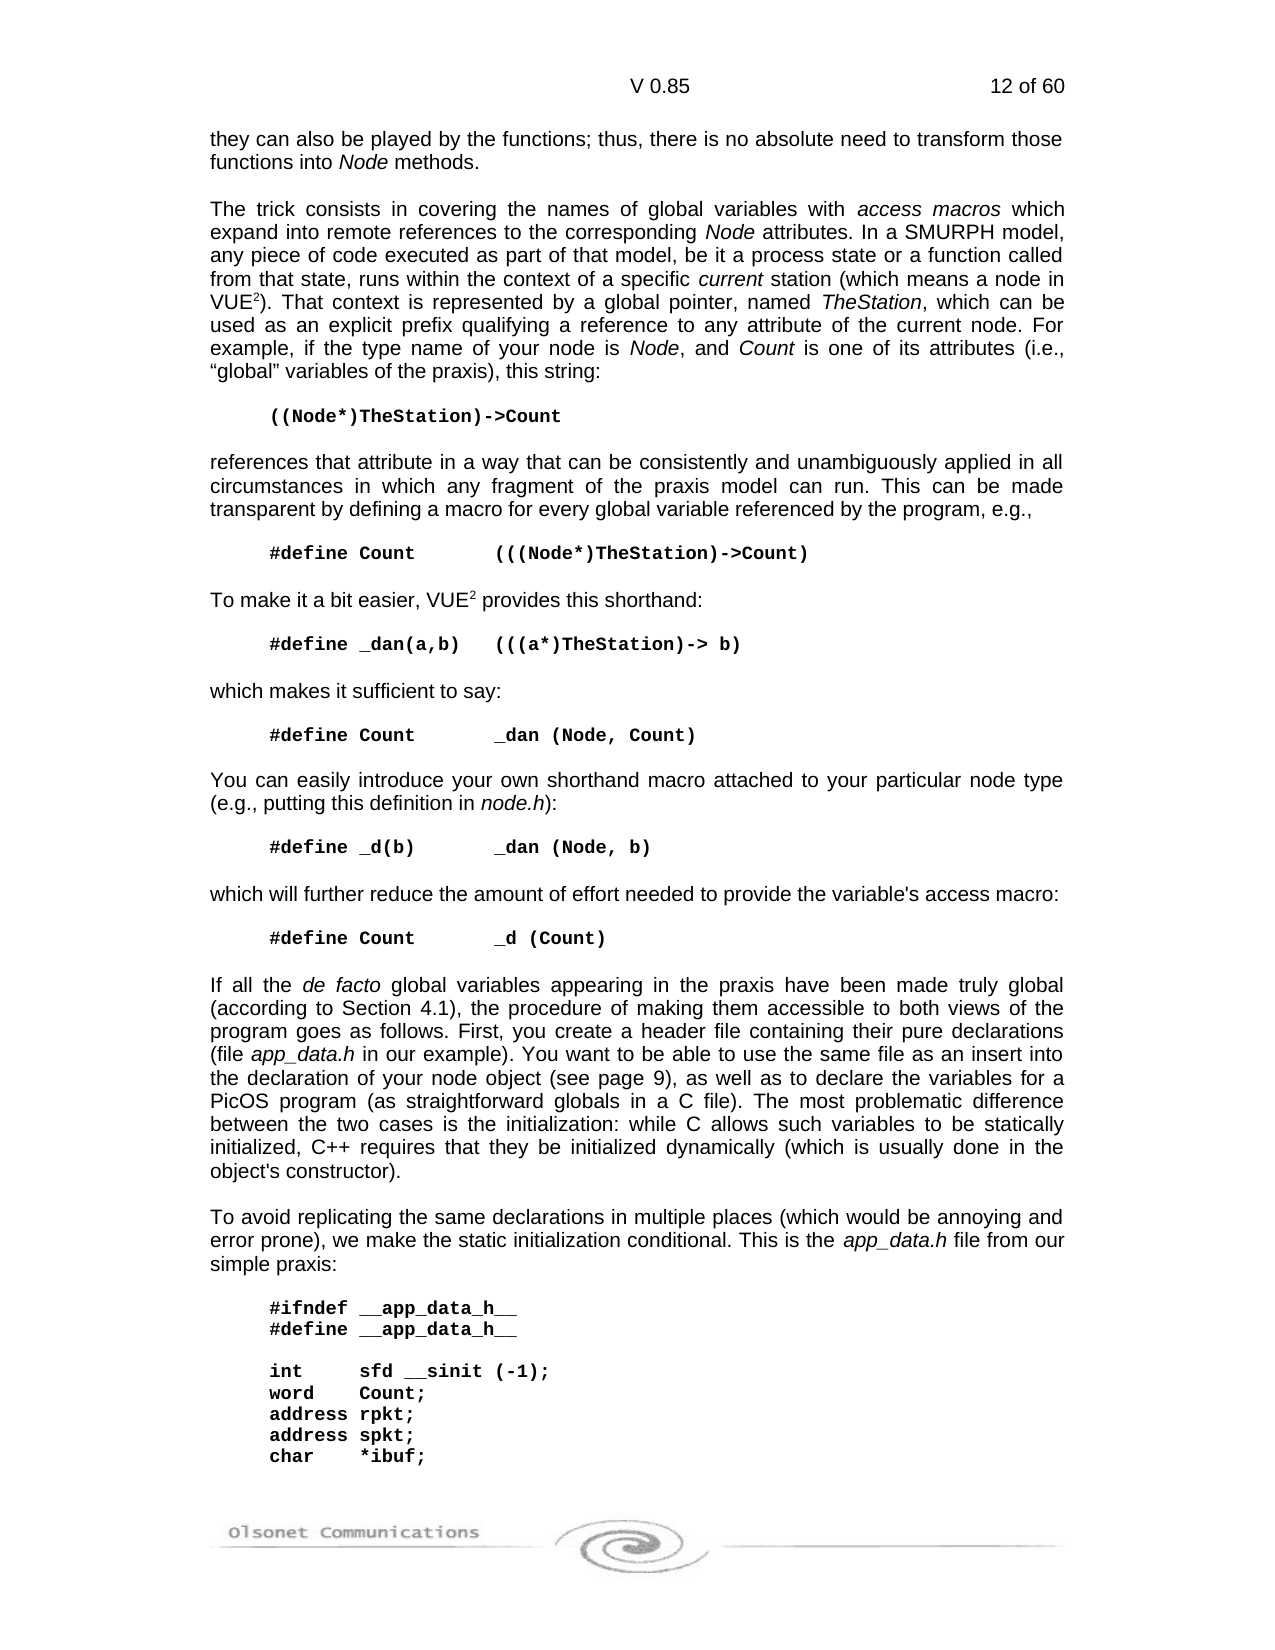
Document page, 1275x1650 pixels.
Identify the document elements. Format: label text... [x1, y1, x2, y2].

text The trick consists in covering the names of global variables with access macros which expand into remote references to the corresponding Node attributes. In a SMURPH model, any piece of code executed as part of that model, be it a process state or a function called from that state, runs within the context of a specific current station (which means a node in VUE2). That context is represented by a global pointer, named TheStation, which can be used as an explicit prefix qualifying a reference to any attribute of the current node. For example, if the type name of your node is Node, and Count is one of its attributes (i.e., “global” variables of the praxis), this string: [210, 197, 1065, 383]
text #define _d(b) _dan (Node, b) [269, 838, 1065, 859]
text references that attribute in a way that can be consistently and unambiguously applied in all circumstances in which any fragment of the praxis model can run. This can be made transparent by defining a macro for every global variable referenced by the program, e.g., [210, 451, 1065, 521]
text To make it a bit easier, VUE2 provides this shorthand: [210, 588, 1065, 612]
text address rpkt; [269, 1405, 1065, 1426]
text If all the de facto global variables appearing in the praxis have been made truly global (according to Section 4.1), the procedure of making them accessible to both views of the program goes as follows. First, you create a header file containing their pure declarations (file app_data.h in our example). You want to be able to use the same file as an insert into the declaration of your node object (see page 9), as well as to declare the variables for a PicOS program (as straightforward globals in a C file). The most problematic difference between the two cases is the initialization: while C allows such variables to be statically initialized, C++ requires that they be initialized dynamically (which is usually done in the object's constructor). [210, 973, 1065, 1182]
text #define Count _dan (Node, Count) [269, 726, 1065, 747]
text int sfd __sinit (-1); [269, 1362, 1065, 1383]
text which makes it sufficient to say: [210, 679, 1065, 702]
text You can easily introduce your own shorthand macro attached to your particular node type (e.g., putting this definition in node.h): [210, 768, 1065, 815]
text To avoid replicating the same declarations in multiple places (which would be annoying and error prone), we make the static initialization conditional. This is the app_data.h file from our simple praxis: [210, 1206, 1065, 1275]
text ((Node*)TheStation)->Count [269, 406, 1065, 428]
text #ifndef __app_data_h__ [269, 1298, 1065, 1320]
text char *ibuf; [269, 1447, 1065, 1468]
text #define __app_data_h__ [269, 1320, 1065, 1341]
text they can also be played by the functions; thus, there is no absolute need to transform those functions into Node methods. [210, 128, 1065, 174]
picture [210, 1504, 1065, 1596]
text word Count; [269, 1383, 1065, 1405]
text #define Count _d (Count) [269, 929, 1065, 950]
text #define _dan(a,b) (((a*)TheStation)-> b) [269, 635, 1065, 656]
text #define Count (((Node*)TheStation)->Count) [269, 544, 1065, 565]
text address spkt; [269, 1426, 1065, 1447]
text which will further reduce the amount of effort needed to provide the variable's access macro: [210, 882, 1065, 906]
